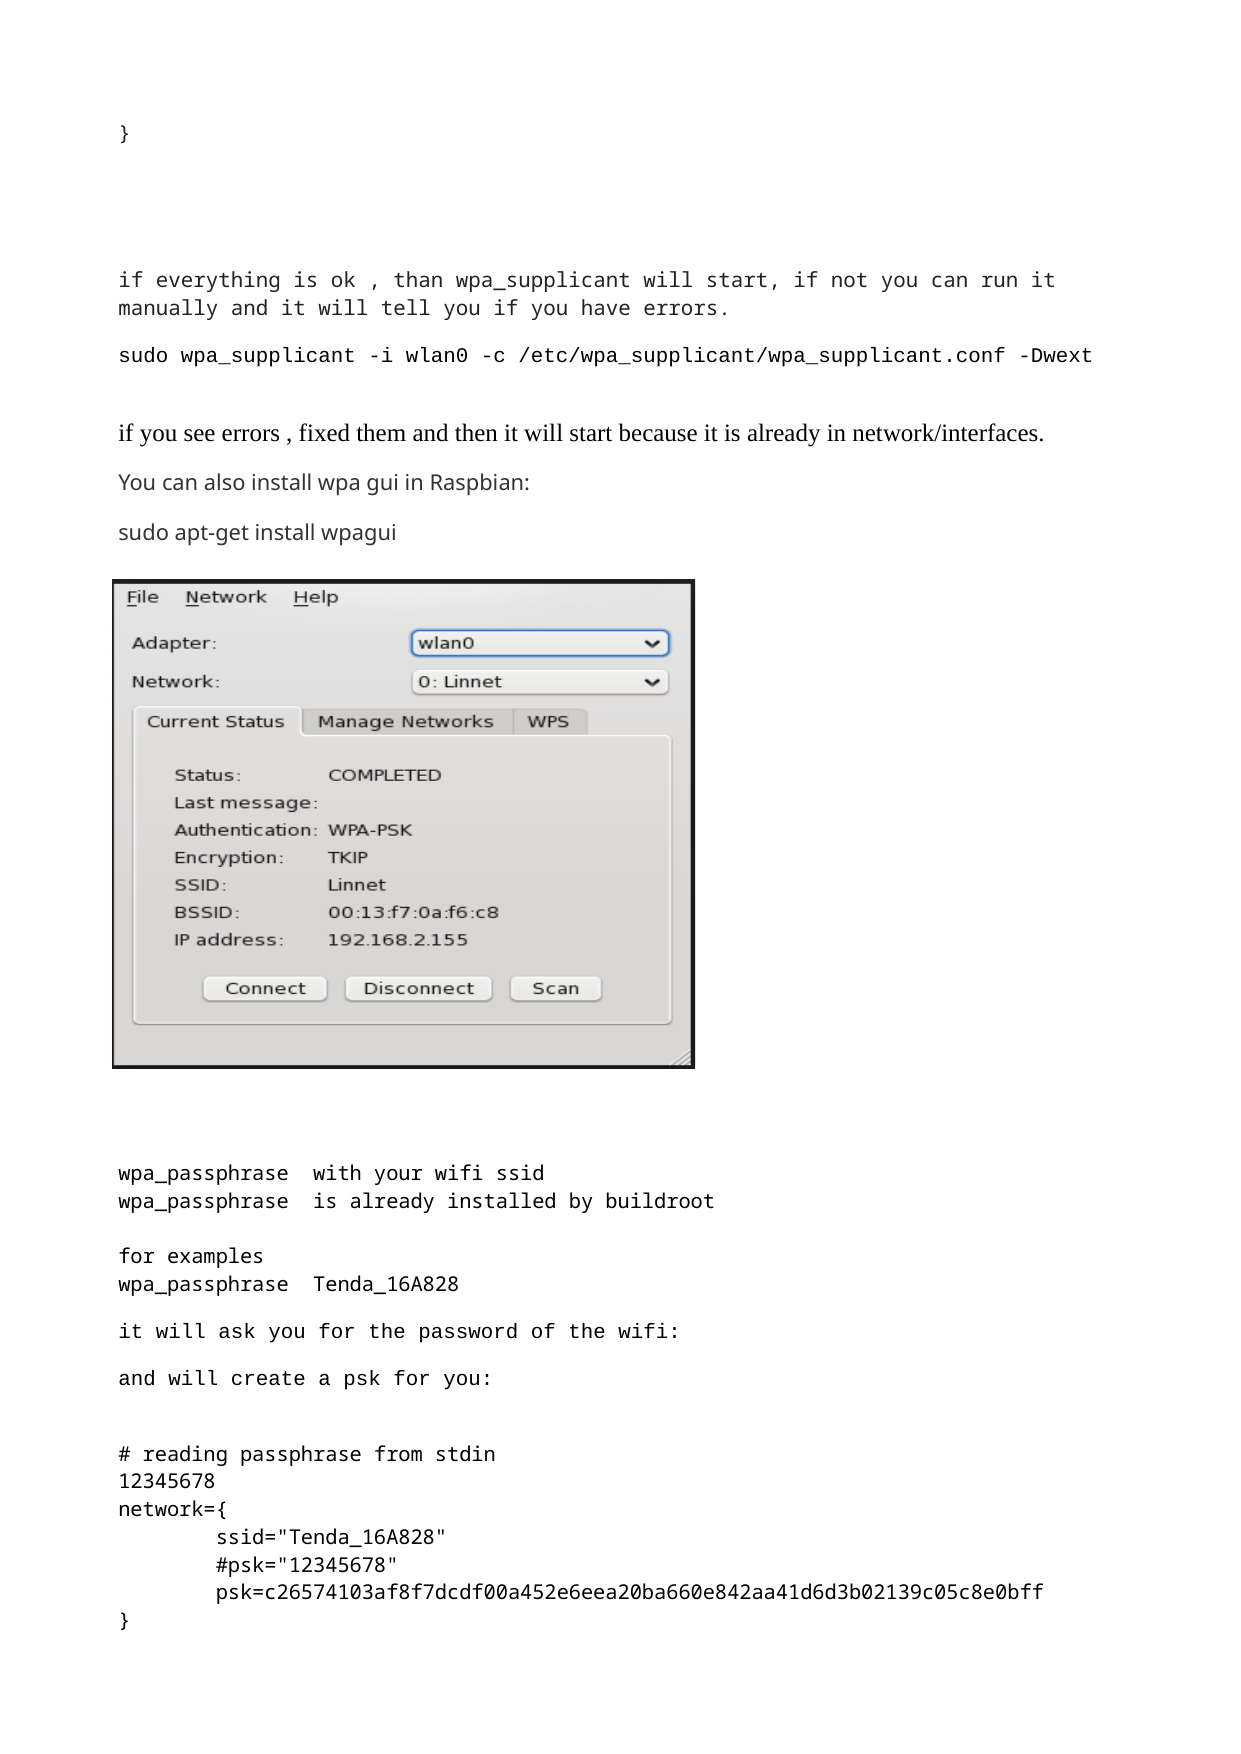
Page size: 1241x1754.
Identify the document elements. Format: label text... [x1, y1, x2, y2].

text } [118, 118, 1122, 147]
text it will ask you for the password of the wifi: [118, 1321, 1122, 1345]
text for examples [118, 1242, 1122, 1270]
text wpa_passphrase with your wifi ssid [118, 1159, 1122, 1187]
text if everything is ok , than wpa_supplicant will start, if not you can run it manually and it will tell you if you have errors. [118, 265, 1122, 322]
text # reading passphrase from stdin [118, 1439, 1122, 1467]
text You can also install wpa gui in Raspbian: [118, 467, 1122, 497]
text wpa_passphrase Tenda_16A828 [118, 1270, 1122, 1297]
picture [112, 579, 696, 1069]
text #psk="12345678" [118, 1550, 1122, 1578]
text ssid="Tenda_16A828" [118, 1522, 1122, 1550]
text and will create a psk for you: [118, 1368, 1122, 1392]
text sudo apt-get install wpagui [118, 517, 1122, 547]
text psk=c26574103af8f7dcdf00a452e6eea20ba660e842aa41d6d3b02139c05c8e0bff [118, 1578, 1122, 1606]
text sudo wpa_supplicant -i wlan0 -c /etc/wpa_supplicant/wpa_supplicant.conf -Dwext [118, 345, 1122, 369]
text } [118, 1606, 1122, 1633]
text if you see errors , fixed them and then it will start because it is already in network/interfaces. [118, 418, 1122, 447]
text 12345678 [118, 1467, 1122, 1495]
text network={ [118, 1495, 1122, 1522]
text wpa_passphrase is already installed by buildroot [118, 1187, 1122, 1214]
